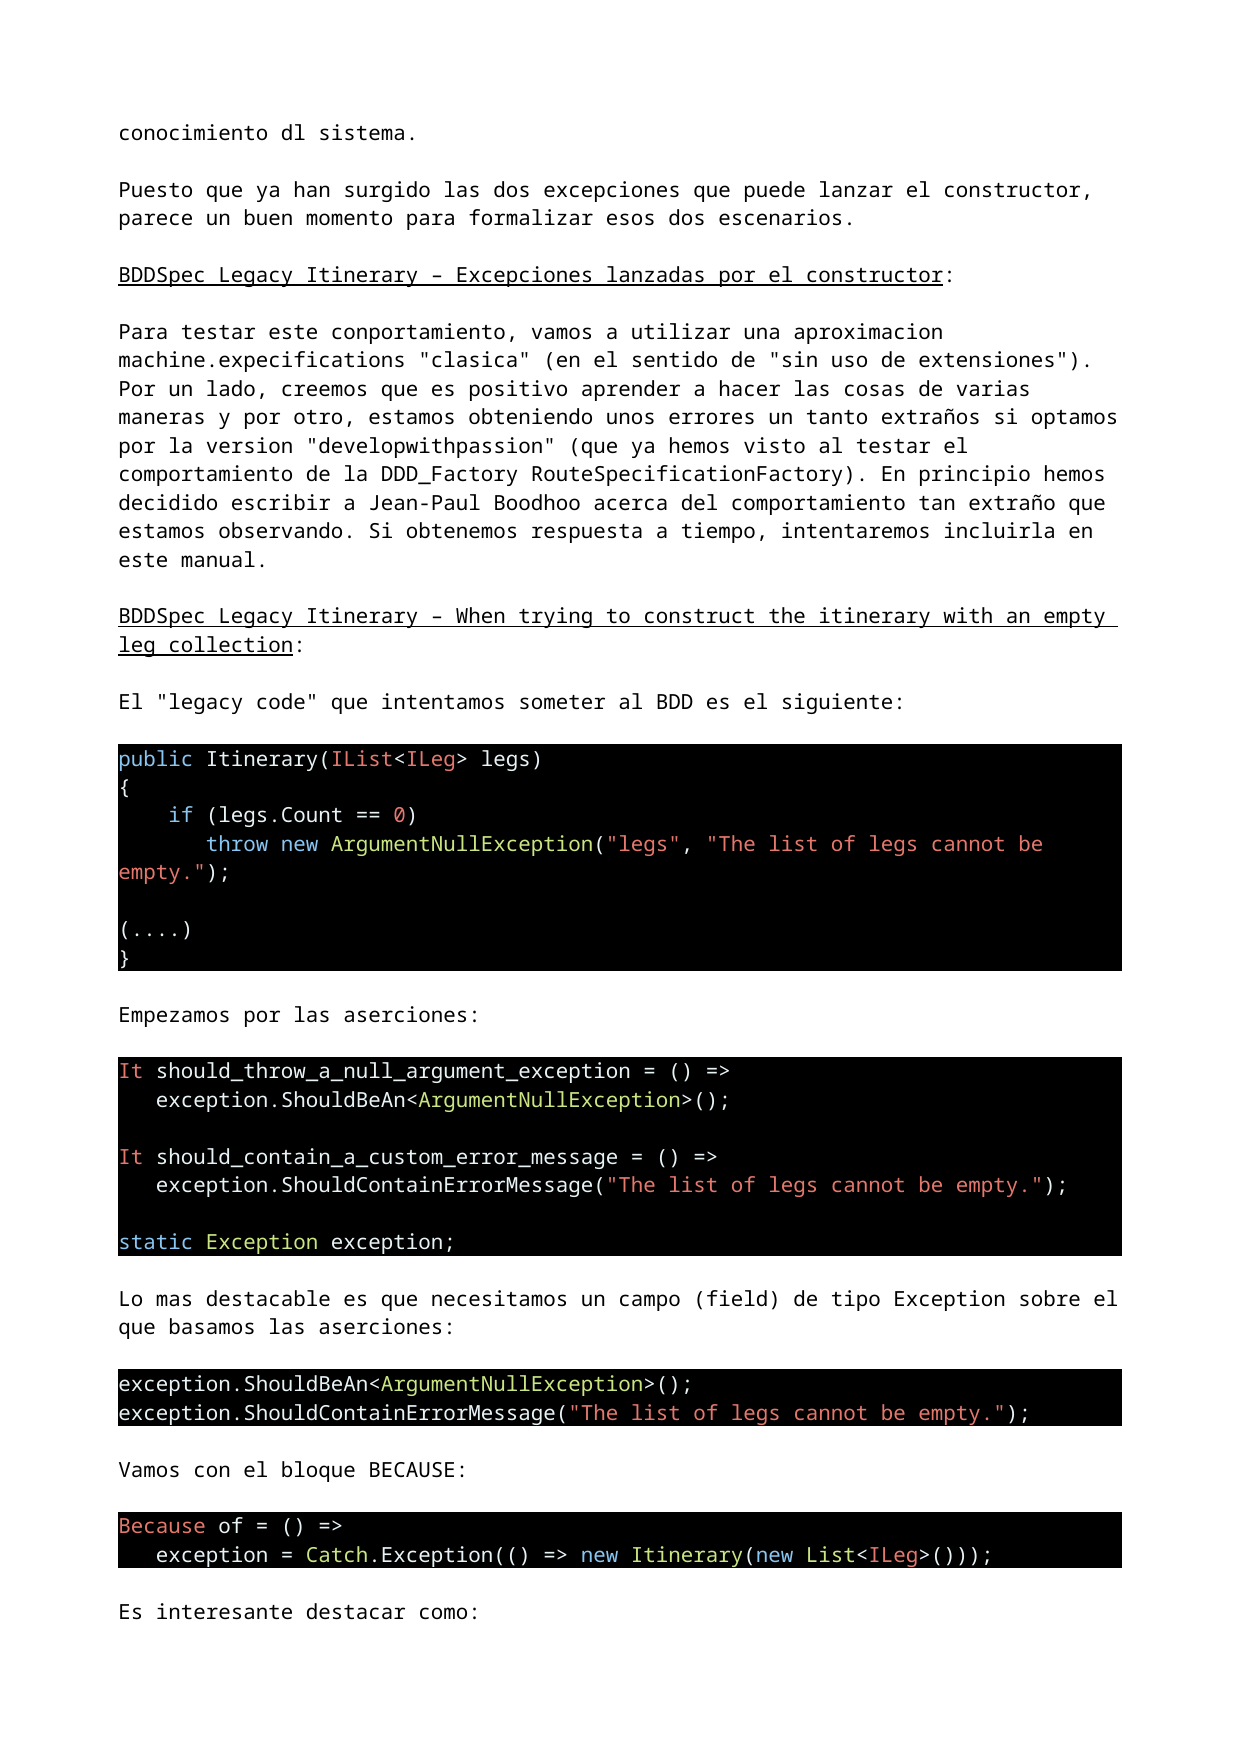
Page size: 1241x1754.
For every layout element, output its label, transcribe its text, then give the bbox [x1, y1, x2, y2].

text BDDSpec Legacy Itinerary – Excepciones lanzadas por el constructor: [118, 260, 1122, 289]
text Es interesante destacar como: [118, 1597, 1122, 1625]
text (....) [118, 914, 1122, 943]
text exception.ShouldContainErrorMessage("The list of legs cannot be empty."); [118, 1398, 1122, 1426]
text conocimiento dl sistema. [118, 118, 1122, 147]
text static Exception exception; [118, 1227, 1122, 1256]
text BDDSpec Legacy Itinerary – When trying to construct the itinerary with an empty leg collection: [118, 602, 1122, 658]
text exception = Catch.Exception(() => new Itinerary(new List<ILeg>())); [118, 1540, 1122, 1568]
text It should_throw_a_null_argument_exception = () => [118, 1057, 1122, 1085]
text Empezamos por las aserciones: [118, 1000, 1122, 1028]
text It should_contain_a_custom_error_message = () => [118, 1142, 1122, 1170]
text Para testar este conportamiento, vamos a utilizar una aproximacion machine.expecifications "clasica" (en el sentido de "sin uso de extensiones"). [118, 317, 1122, 374]
text Lo mas destacable es que necesitamos un campo (field) de tipo Exception sobre el que basamos las aserciones: [118, 1284, 1122, 1341]
text exception.ShouldBeAn<ArgumentNullException>(); [118, 1085, 1122, 1113]
text Puesto que ya han surgido las dos excepciones que puede lanzar el constructor, parece un buen momento para formalizar esos dos escenarios. [118, 175, 1122, 232]
text Vamos con el bloque BECAUSE: [118, 1455, 1122, 1483]
text Because of = () => [118, 1512, 1122, 1540]
text exception.ShouldContainErrorMessage("The list of legs cannot be empty."); [118, 1170, 1122, 1199]
text { [118, 772, 1122, 801]
text public Itinerary(IList<ILeg> legs) [118, 744, 1122, 772]
text exception.ShouldBeAn<ArgumentNullException>(); [118, 1369, 1122, 1398]
text Por un lado, creemos que es positivo aprender a hacer las cosas de varias maneras y por otro, estamos obteniendo unos errores un tanto extraños si optamos por la version "developwithpassion" (que ya hemos visto al testar el comportamiento de la DDD_Factory RouteSpecificationFactory). En principio hemos decidido escribir a Jean-Paul Boodhoo acerca del comportamiento tan extraño que estamos observando. Si obtenemos respuesta a tiempo, intentaremos incluirla en este manual. [118, 374, 1122, 573]
text throw new ArgumentNullException("legs", "The list of legs cannot be empty."); [118, 829, 1122, 886]
text } [118, 943, 1122, 971]
text El "legacy code" que intentamos someter al BDD es el siguiente: [118, 687, 1122, 715]
text if (legs.Count == 0) [118, 801, 1122, 829]
